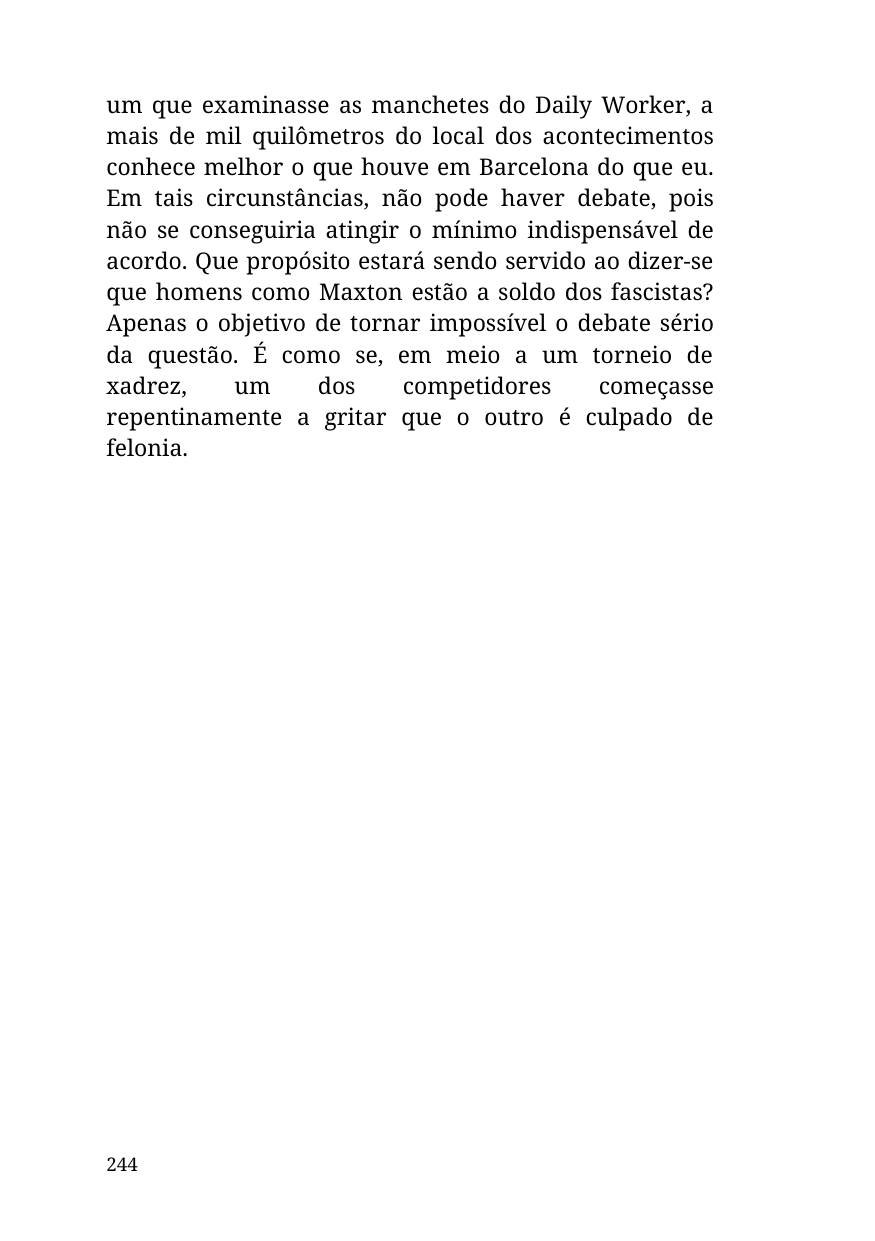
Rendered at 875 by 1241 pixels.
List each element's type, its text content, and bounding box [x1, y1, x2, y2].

text um que examinasse as manchetes do Daily Worker, a mais de mil quilômetros do local dos acontecimentos conhece melhor o que houve em Barcelona do que eu. Em tais circunstâncias, não pode haver debate, pois não se conseguiria atingir o mínimo indispensável de acordo. Que propósito estará sendo servido ao dizer-se que homens como Maxton estão a soldo dos fascistas? Apenas o objetivo de tornar impossível o debate sério da questão. É como se, em meio a um torneio de xadrez, um dos competidores começasse repentinamente a gritar que o outro é culpado de felonia. [106, 88, 714, 463]
